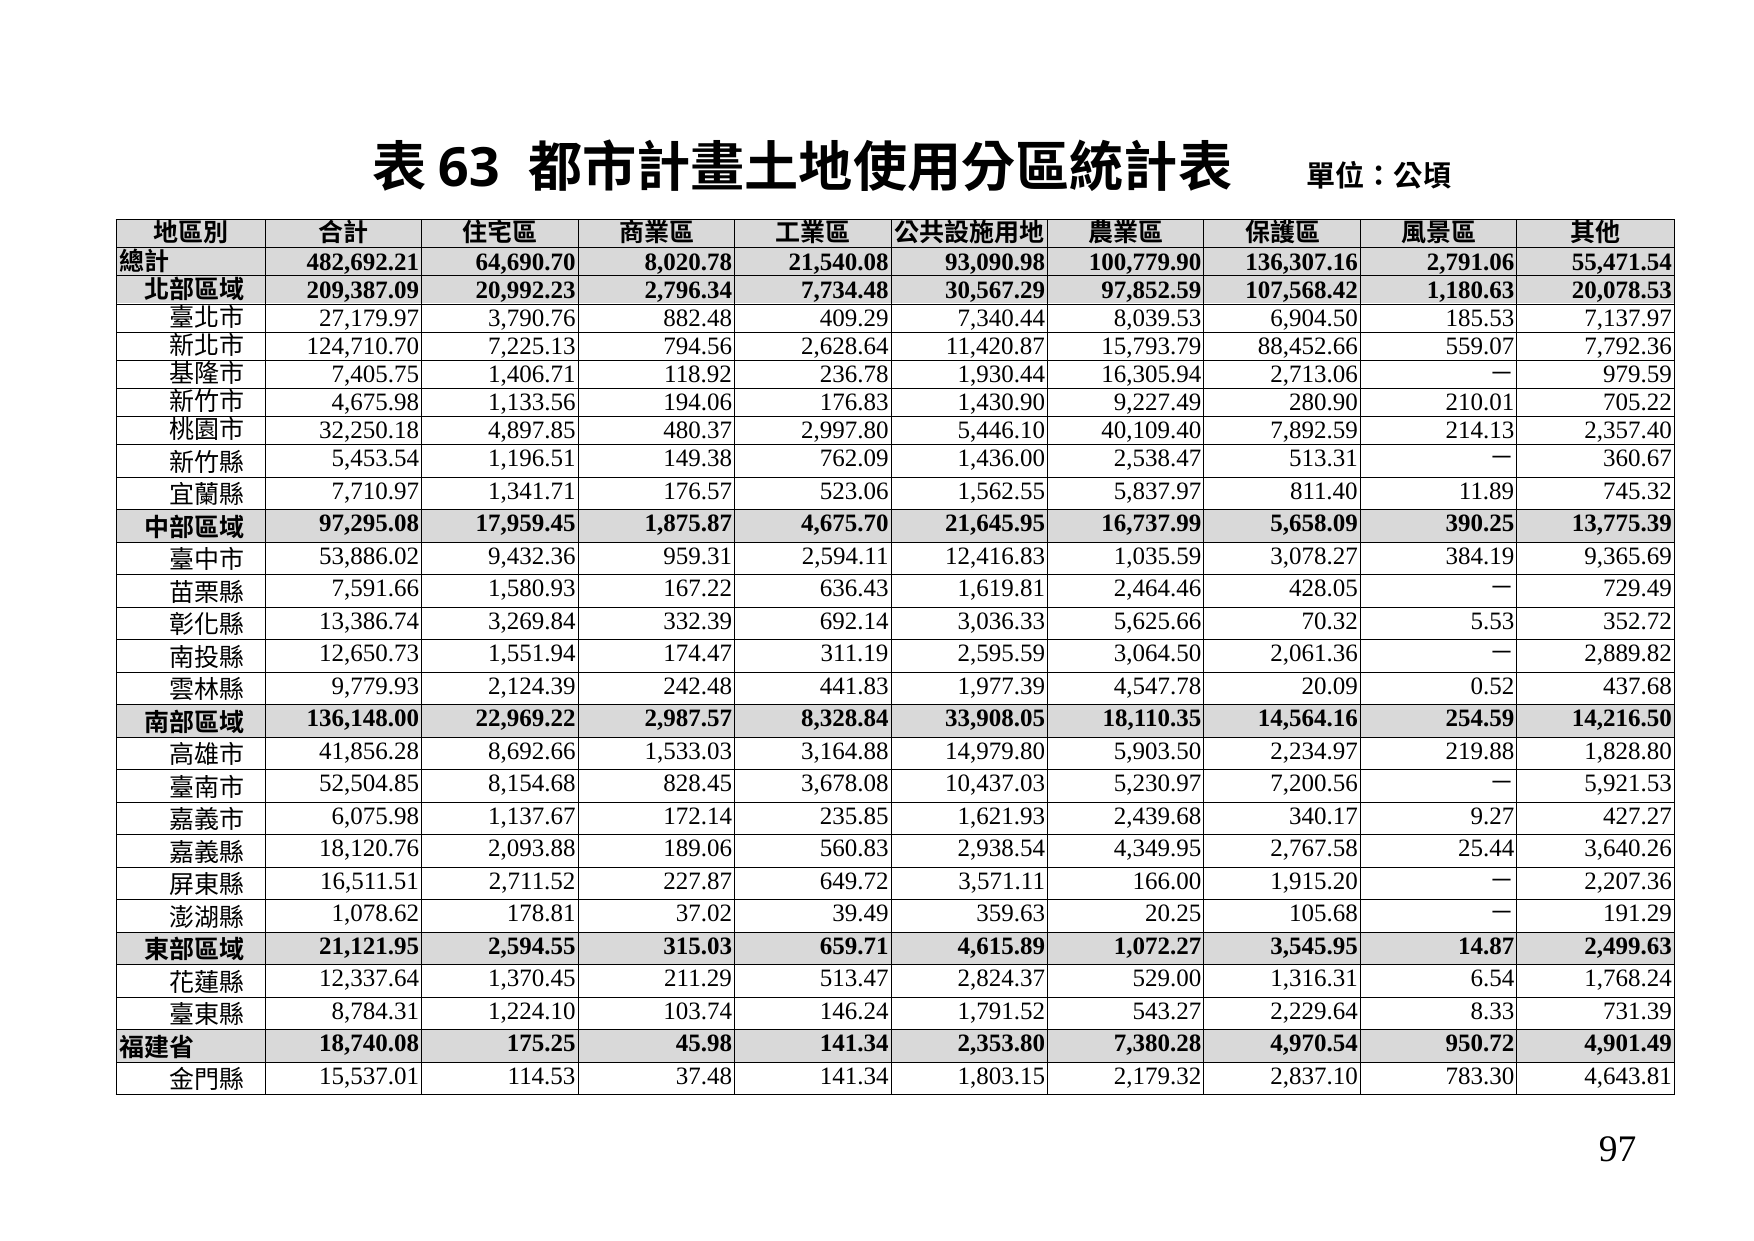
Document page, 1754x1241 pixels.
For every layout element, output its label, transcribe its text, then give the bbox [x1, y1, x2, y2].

table_cell 嘉義市 [117, 803, 265, 834]
table_cell 14.87 [1361, 933, 1516, 964]
table_cell 176.57 [579, 478, 734, 509]
table_cell 64,690.70 [422, 248, 578, 275]
table_cell 21,645.95 [892, 510, 1047, 542]
table_cell 8,154.68 [422, 770, 578, 802]
table_cell 8.33 [1361, 998, 1516, 1029]
table_cell 9,779.93 [266, 673, 421, 704]
table_cell 3,790.76 [422, 305, 578, 332]
table_cell 臺中市 [117, 543, 265, 574]
table_cell 427.27 [1517, 803, 1674, 834]
table_cell 新竹市 [117, 389, 265, 416]
table_cell 384.19 [1361, 543, 1516, 574]
table_cell 41,856.28 [266, 738, 421, 769]
table_cell 2,938.54 [892, 835, 1047, 867]
table_cell 4,615.89 [892, 933, 1047, 964]
table_header 其他 [1517, 220, 1674, 247]
table_cell 1,619.81 [892, 575, 1047, 607]
table_cell 屏東縣 [117, 868, 265, 899]
table_cell 828.45 [579, 770, 734, 802]
table_cell 11,420.87 [892, 333, 1047, 360]
table_cell 3,545.95 [1204, 933, 1360, 964]
table_cell 543.27 [1048, 998, 1203, 1029]
table_cell 172.14 [579, 803, 734, 834]
table_cell 211.29 [579, 965, 734, 997]
table_cell 2,824.37 [892, 965, 1047, 997]
table_cell 105.68 [1204, 900, 1360, 932]
table_cell 5,230.97 [1048, 770, 1203, 802]
table_cell － [1361, 361, 1516, 388]
table_cell 2,234.97 [1204, 738, 1360, 769]
table_cell 嘉義縣 [117, 835, 265, 867]
table_cell 141.34 [735, 1030, 891, 1062]
table_cell 40,109.40 [1048, 417, 1203, 444]
table_cell 2,594.11 [735, 543, 891, 574]
table_cell 5,921.53 [1517, 770, 1674, 802]
table_cell 794.56 [579, 333, 734, 360]
table_cell 花蓮縣 [117, 965, 265, 997]
table_cell 4,547.78 [1048, 673, 1203, 704]
table_cell 2,439.68 [1048, 803, 1203, 834]
table_header 商業區 [579, 220, 734, 247]
table_cell 7,200.56 [1204, 770, 1360, 802]
table_cell 2,628.64 [735, 333, 891, 360]
table_cell 苗栗縣 [117, 575, 265, 607]
table_cell 1,791.52 [892, 998, 1047, 1029]
table_cell 359.63 [892, 900, 1047, 932]
table_cell 636.43 [735, 575, 891, 607]
table_cell － [1361, 575, 1516, 607]
table_cell 雲林縣 [117, 673, 265, 704]
table_cell 178.81 [422, 900, 578, 932]
table_cell 7,734.48 [735, 276, 891, 303]
table_cell 2,207.36 [1517, 868, 1674, 899]
table_cell 2,997.80 [735, 417, 891, 444]
table_cell 45.98 [579, 1030, 734, 1062]
table_cell 2,499.63 [1517, 933, 1674, 964]
table_cell 1,533.03 [579, 738, 734, 769]
table_cell 352.72 [1517, 608, 1674, 639]
table_cell 745.32 [1517, 478, 1674, 509]
table_cell － [1361, 868, 1516, 899]
table_cell 705.22 [1517, 389, 1674, 416]
table_cell 4,897.85 [422, 417, 578, 444]
table_cell 臺北市 [117, 305, 265, 332]
table_cell 22,969.22 [422, 705, 578, 737]
table_cell 70.32 [1204, 608, 1360, 639]
table_cell 176.83 [735, 389, 891, 416]
table_cell 18,740.08 [266, 1030, 421, 1062]
table_cell 1,078.62 [266, 900, 421, 932]
table_cell 8,020.78 [579, 248, 734, 275]
table_cell 1,196.51 [422, 445, 578, 477]
table_cell 523.06 [735, 478, 891, 509]
table_cell 1,828.80 [1517, 738, 1674, 769]
table_cell 513.31 [1204, 445, 1360, 477]
table_cell 2,594.55 [422, 933, 578, 964]
table_cell 209,387.09 [266, 276, 421, 303]
table_cell 97,295.08 [266, 510, 421, 542]
table_cell 136,148.00 [266, 705, 421, 737]
table_cell 2,464.46 [1048, 575, 1203, 607]
table_cell 7,591.66 [266, 575, 421, 607]
table_cell 6,075.98 [266, 803, 421, 834]
table_cell 20,078.53 [1517, 276, 1674, 303]
table_cell 53,886.02 [266, 543, 421, 574]
table_cell 東部區域 [117, 933, 265, 964]
table_cell 臺東縣 [117, 998, 265, 1029]
table_cell 360.67 [1517, 445, 1674, 477]
table_cell 7,225.13 [422, 333, 578, 360]
table_cell 1,341.71 [422, 478, 578, 509]
table_cell 金門縣 [117, 1063, 265, 1094]
table_cell 4,901.49 [1517, 1030, 1674, 1062]
table_cell 5,453.54 [266, 445, 421, 477]
table_cell 1,133.56 [422, 389, 578, 416]
table_cell 南投縣 [117, 640, 265, 672]
table_cell 1,875.87 [579, 510, 734, 542]
table_cell 114.53 [422, 1063, 578, 1094]
table_cell 5,837.97 [1048, 478, 1203, 509]
table_header 風景區 [1361, 220, 1516, 247]
table_cell 3,571.11 [892, 868, 1047, 899]
table_cell 宜蘭縣 [117, 478, 265, 509]
table_cell 7,405.75 [266, 361, 421, 388]
table_cell 21,540.08 [735, 248, 891, 275]
table_cell 2,987.57 [579, 705, 734, 737]
table_cell 37.48 [579, 1063, 734, 1094]
table_cell 219.88 [1361, 738, 1516, 769]
table_cell 3,640.26 [1517, 835, 1674, 867]
table_cell 692.14 [735, 608, 891, 639]
table_cell 107,568.42 [1204, 276, 1360, 303]
table_cell 2,713.06 [1204, 361, 1360, 388]
table_cell 4,675.98 [266, 389, 421, 416]
table_cell 14,564.16 [1204, 705, 1360, 737]
table_cell 1,915.20 [1204, 868, 1360, 899]
table_cell 7,892.59 [1204, 417, 1360, 444]
table_cell 5,658.09 [1204, 510, 1360, 542]
table_cell 1,768.24 [1517, 965, 1674, 997]
table_cell 1,430.90 [892, 389, 1047, 416]
table_cell 2,538.47 [1048, 445, 1203, 477]
table_cell 332.39 [579, 608, 734, 639]
table_cell 南部區域 [117, 705, 265, 737]
table_cell 3,164.88 [735, 738, 891, 769]
table_cell 529.00 [1048, 965, 1203, 997]
table_cell 1,562.55 [892, 478, 1047, 509]
table_cell 37.02 [579, 900, 734, 932]
table_cell 9,365.69 [1517, 543, 1674, 574]
table_cell 12,337.64 [266, 965, 421, 997]
table_cell 242.48 [579, 673, 734, 704]
table_cell 12,650.73 [266, 640, 421, 672]
table_cell 55,471.54 [1517, 248, 1674, 275]
table_cell 7,340.44 [892, 305, 1047, 332]
table_cell 4,970.54 [1204, 1030, 1360, 1062]
table_cell 32,250.18 [266, 417, 421, 444]
table_cell 北部區域 [117, 276, 265, 303]
table_cell 762.09 [735, 445, 891, 477]
table_cell 882.48 [579, 305, 734, 332]
table_cell 18,110.35 [1048, 705, 1203, 737]
table_cell 3,269.84 [422, 608, 578, 639]
table_cell 315.03 [579, 933, 734, 964]
table_cell 1,580.93 [422, 575, 578, 607]
table_cell 1,977.39 [892, 673, 1047, 704]
table_cell 39.49 [735, 900, 891, 932]
table_cell 14,979.80 [892, 738, 1047, 769]
table_cell 4,643.81 [1517, 1063, 1674, 1094]
table_cell 136,307.16 [1204, 248, 1360, 275]
table_cell 7,137.97 [1517, 305, 1674, 332]
table_cell 澎湖縣 [117, 900, 265, 932]
table_cell 8,784.31 [266, 998, 421, 1029]
table_cell 88,452.66 [1204, 333, 1360, 360]
table_cell 513.47 [735, 965, 891, 997]
table_cell 5,446.10 [892, 417, 1047, 444]
table_cell 1,803.15 [892, 1063, 1047, 1094]
table_header 住宅區 [422, 220, 578, 247]
table_cell 428.05 [1204, 575, 1360, 607]
table_cell 27,179.97 [266, 305, 421, 332]
table_cell 167.22 [579, 575, 734, 607]
table_cell 175.25 [422, 1030, 578, 1062]
table_cell 17,959.45 [422, 510, 578, 542]
table_cell 2,711.52 [422, 868, 578, 899]
table_cell 959.31 [579, 543, 734, 574]
table_cell 1,035.59 [1048, 543, 1203, 574]
table_cell 210.01 [1361, 389, 1516, 416]
table_cell 1,551.94 [422, 640, 578, 672]
table_cell 基隆市 [117, 361, 265, 388]
table_cell 2,796.34 [579, 276, 734, 303]
table_cell 559.07 [1361, 333, 1516, 360]
table_cell 桃園市 [117, 417, 265, 444]
table_cell 1,436.00 [892, 445, 1047, 477]
table_cell 12,416.83 [892, 543, 1047, 574]
table_cell 8,039.53 [1048, 305, 1203, 332]
table_cell 中部區域 [117, 510, 265, 542]
table_cell 311.19 [735, 640, 891, 672]
table_cell 189.06 [579, 835, 734, 867]
table_cell 7,710.97 [266, 478, 421, 509]
table_cell 1,406.71 [422, 361, 578, 388]
table_cell － [1361, 640, 1516, 672]
table_cell 141.34 [735, 1063, 891, 1094]
table_header 農業區 [1048, 220, 1203, 247]
table_cell 214.13 [1361, 417, 1516, 444]
table_cell 659.71 [735, 933, 891, 964]
table_cell 1,137.67 [422, 803, 578, 834]
table_cell 臺南市 [117, 770, 265, 802]
table_cell 8,692.66 [422, 738, 578, 769]
table_cell 731.39 [1517, 998, 1674, 1029]
table_header 合計 [266, 220, 421, 247]
table_cell 97,852.59 [1048, 276, 1203, 303]
table_cell 560.83 [735, 835, 891, 867]
table_cell 21,121.95 [266, 933, 421, 964]
table_cell 227.87 [579, 868, 734, 899]
table_cell 254.59 [1361, 705, 1516, 737]
table_cell 18,120.76 [266, 835, 421, 867]
table_cell 福建省 [117, 1030, 265, 1062]
table_cell 1,224.10 [422, 998, 578, 1029]
table_cell 146.24 [735, 998, 891, 1029]
table_cell 52,504.85 [266, 770, 421, 802]
table_cell 409.29 [735, 305, 891, 332]
table_cell 93,090.98 [892, 248, 1047, 275]
table_cell 新北市 [117, 333, 265, 360]
table_cell 2,124.39 [422, 673, 578, 704]
table_cell 1,316.31 [1204, 965, 1360, 997]
table_cell 3,678.08 [735, 770, 891, 802]
table_cell 649.72 [735, 868, 891, 899]
table_cell 2,229.64 [1204, 998, 1360, 1029]
table_cell 235.85 [735, 803, 891, 834]
table_cell 16,305.94 [1048, 361, 1203, 388]
table_cell 1,072.27 [1048, 933, 1203, 964]
table_cell 33,908.05 [892, 705, 1047, 737]
table_cell 9.27 [1361, 803, 1516, 834]
table_cell 7,792.36 [1517, 333, 1674, 360]
table_cell 高雄市 [117, 738, 265, 769]
table_cell 191.29 [1517, 900, 1674, 932]
table_cell 13,775.39 [1517, 510, 1674, 542]
table_cell － [1361, 770, 1516, 802]
table_cell 340.17 [1204, 803, 1360, 834]
table_cell 20.09 [1204, 673, 1360, 704]
table_cell 480.37 [579, 417, 734, 444]
table_cell 總計 [117, 248, 265, 275]
table_cell 174.47 [579, 640, 734, 672]
table_cell 149.38 [579, 445, 734, 477]
table_cell 185.53 [1361, 305, 1516, 332]
table_cell 979.59 [1517, 361, 1674, 388]
table_cell 2,889.82 [1517, 640, 1674, 672]
table_cell 236.78 [735, 361, 891, 388]
table_cell 2,837.10 [1204, 1063, 1360, 1094]
table_cell 11.89 [1361, 478, 1516, 509]
table_cell 811.40 [1204, 478, 1360, 509]
table_cell 950.72 [1361, 1030, 1516, 1062]
table_cell 9,432.36 [422, 543, 578, 574]
table_cell 783.30 [1361, 1063, 1516, 1094]
table_cell 14,216.50 [1517, 705, 1674, 737]
table_cell 彰化縣 [117, 608, 265, 639]
table_cell 118.92 [579, 361, 734, 388]
table_cell 20.25 [1048, 900, 1203, 932]
table_cell 6.54 [1361, 965, 1516, 997]
table_cell 16,737.99 [1048, 510, 1203, 542]
table_cell 8,328.84 [735, 705, 891, 737]
table_cell 2,093.88 [422, 835, 578, 867]
table_cell － [1361, 445, 1516, 477]
table_cell 1,621.93 [892, 803, 1047, 834]
table_cell 2,767.58 [1204, 835, 1360, 867]
table_header 公共設施用地 [892, 220, 1047, 247]
table_cell 2,353.80 [892, 1030, 1047, 1062]
table_cell 103.74 [579, 998, 734, 1029]
table_cell 124,710.70 [266, 333, 421, 360]
table_cell 441.83 [735, 673, 891, 704]
table_cell 5.53 [1361, 608, 1516, 639]
table_cell 15,793.79 [1048, 333, 1203, 360]
table_cell 437.68 [1517, 673, 1674, 704]
table_cell 2,791.06 [1361, 248, 1516, 275]
table_cell 4,675.70 [735, 510, 891, 542]
table_cell － [1361, 900, 1516, 932]
table_cell 3,064.50 [1048, 640, 1203, 672]
table_cell 13,386.74 [266, 608, 421, 639]
table_cell 10,437.03 [892, 770, 1047, 802]
table_header 保護區 [1204, 220, 1360, 247]
subtitle 表63 都市計畫土地使用分區統計表 單位：公頃 [118, 107, 1636, 219]
table_cell 20,992.23 [422, 276, 578, 303]
table_cell 2,357.40 [1517, 417, 1674, 444]
table_cell 280.90 [1204, 389, 1360, 416]
table_cell 5,625.66 [1048, 608, 1203, 639]
table_cell 166.00 [1048, 868, 1203, 899]
table_cell 6,904.50 [1204, 305, 1360, 332]
table_cell 3,036.33 [892, 608, 1047, 639]
table_cell 7,380.28 [1048, 1030, 1203, 1062]
table_header 地區別 [117, 220, 265, 247]
table_cell 4,349.95 [1048, 835, 1203, 867]
table_cell 0.52 [1361, 673, 1516, 704]
table_cell 2,595.59 [892, 640, 1047, 672]
table_cell 1,370.45 [422, 965, 578, 997]
table_cell 729.49 [1517, 575, 1674, 607]
table_cell 1,930.44 [892, 361, 1047, 388]
table_cell 390.25 [1361, 510, 1516, 542]
table_cell 2,179.32 [1048, 1063, 1203, 1094]
table_cell 9,227.49 [1048, 389, 1203, 416]
table_cell 5,903.50 [1048, 738, 1203, 769]
table_cell 2,061.36 [1204, 640, 1360, 672]
table_cell 194.06 [579, 389, 734, 416]
table_cell 3,078.27 [1204, 543, 1360, 574]
table_cell 16,511.51 [266, 868, 421, 899]
table_cell 新竹縣 [117, 445, 265, 477]
table_cell 100,779.90 [1048, 248, 1203, 275]
table_cell 15,537.01 [266, 1063, 421, 1094]
table_cell 1,180.63 [1361, 276, 1516, 303]
table_header 工業區 [735, 220, 891, 247]
table_cell 25.44 [1361, 835, 1516, 867]
table_cell 30,567.29 [892, 276, 1047, 303]
table_cell 482,692.21 [266, 248, 421, 275]
